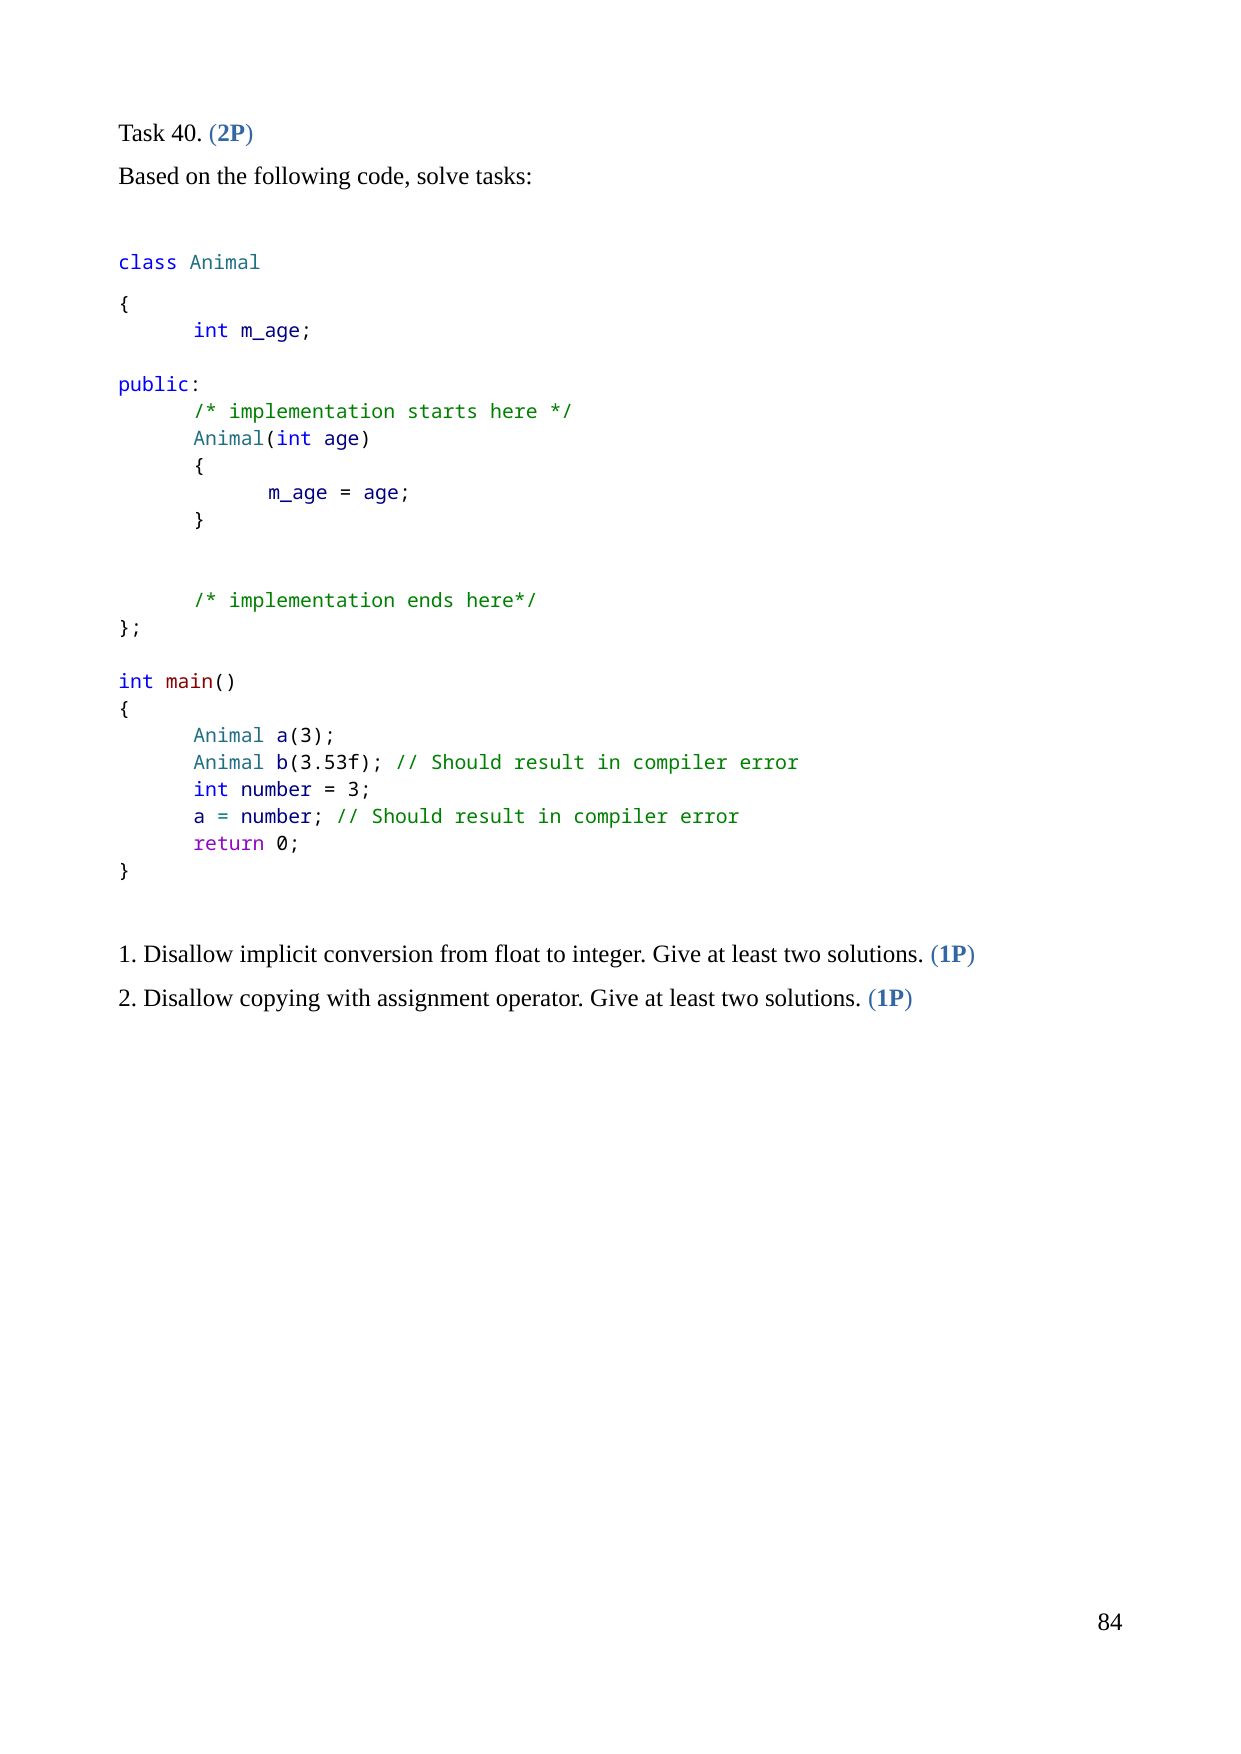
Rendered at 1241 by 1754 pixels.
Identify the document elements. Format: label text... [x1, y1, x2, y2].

text int main() [118, 667, 1122, 694]
text }; [118, 613, 1122, 640]
text class Animal [118, 248, 1122, 275]
text Task 40. (2P) [118, 118, 1122, 147]
text Animal a(3); [118, 721, 1122, 748]
text { [118, 694, 1122, 721]
text { [118, 290, 1122, 317]
text Based on the following code, solve tasks: [118, 161, 1122, 190]
text /* implementation ends here*/ [118, 586, 1122, 613]
text m_age = age; [118, 478, 1122, 506]
text } [118, 506, 1122, 532]
text public: [118, 371, 1122, 398]
text Animal(int age) [118, 424, 1122, 452]
text { [118, 452, 1122, 478]
text int m_age; [118, 317, 1122, 344]
text /* implementation starts here */ [118, 398, 1122, 424]
text a = number; // Should result in compiler error [118, 802, 1122, 829]
text int number = 3; [118, 775, 1122, 802]
text } [118, 856, 1122, 883]
text 2. Disallow copying with assignment operator. Give at least two solutions. (1P) [118, 983, 1122, 1011]
text Animal b(3.53f); // Should result in compiler error [118, 748, 1122, 775]
text return 0; [118, 829, 1122, 856]
text 1. Disallow implicit conversion from float to integer. Give at least two solutions. (1P) [118, 939, 1122, 968]
